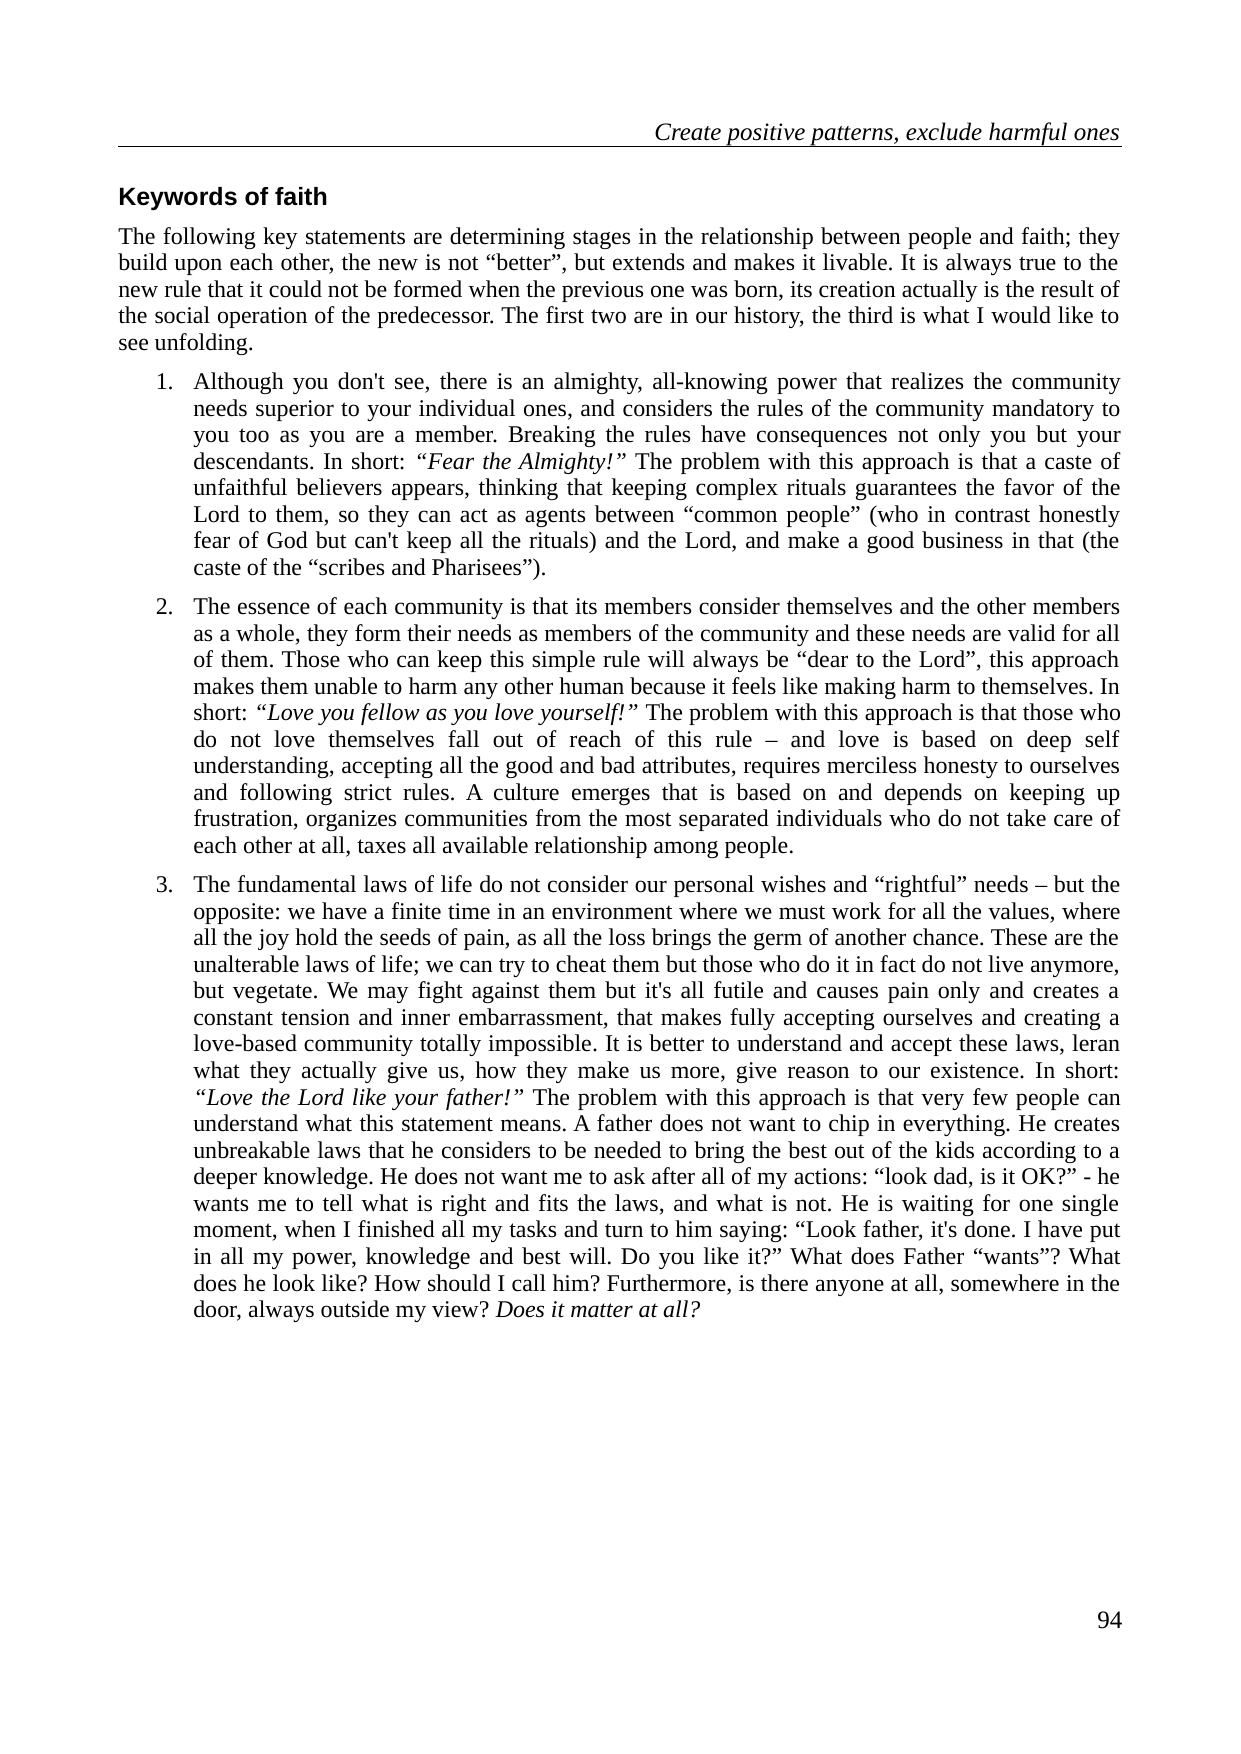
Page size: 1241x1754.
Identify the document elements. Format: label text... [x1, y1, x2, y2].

list The essence of each community is that its members consider themselves and the other members as a whole, they form their needs as members of the community and these needs are valid for all of them. Those who can keep this simple rule will always be “dear to the Lord”, this approach makes them unable to harm any other human because it feels like making harm to themselves. In short: “Love you fellow as you love yourself!” The problem with this approach is that those who do not love themselves fall out of reach of this rule – and love is based on deep self understanding, accepting all the good and bad attributes, requires merciless honesty to ourselves and following strict rules. A culture emerges that is based on and depends on keeping up frustration, organizes communities from the most separated individuals who do not take care of each other at all, taxes all available relationship among people. [156, 593, 1122, 859]
text The following key statements are determining stages in the relationship between people and faith; they build upon each other, the new is not “better”, but extends and makes it livable. It is always true to the new rule that it could not be formed when the previous one was born, its creation actually is the result of the social operation of the predecessor. The first two are in our history, the third is what I would like to see unfolding. [118, 223, 1122, 356]
list Although you don't see, there is an almighty, all-knowing power that realizes the community needs superior to your individual ones, and considers the rules of the community mandatory to you too as you are a member. Breaking the rules have consequences not only you but your descendants. In short: “Fear the Almighty!” The problem with this approach is that a caste of unfaithful believers appears, thinking that keeping complex rituals guarantees the favor of the Lord to them, so they can act as agents between “common people” (who in contrast honestly fear of God but can't keep all the rituals) and the Lord, and make a good business in that (the caste of the “scribes and Pharisees”). [156, 368, 1122, 581]
list The fundamental laws of life do not consider our personal wishes and “rightful” needs – but the opposite: we have a finite time in an environment where we must work for all the values, where all the joy hold the seeds of pain, as all the loss brings the germ of another chance. These are the unalterable laws of life; we can try to cheat them but those who do it in fact do not live anymore, but vegetate. We may fight against them but it's all futile and causes pain only and creates a constant tension and inner embarrassment, that makes fully accepting ourselves and creating a love-based community totally impossible. It is better to understand and accept these laws, leran what they actually give us, how they make us more, give reason to our existence. In short: “Love the Lord like your father!” The problem with this approach is that very few people can understand what this statement means. A father does not want to chip in everything. He creates unbreakable laws that he considers to be needed to bring the best out of the kids according to a deeper knowledge. He does not want me to ask after all of my actions: “look dad, is it OK?” - he wants me to tell what is right and fits the laws, and what is not. He is waiting for one single moment, when I finished all my tasks and turn to him saying: “Look father, it's done. I have put in all my power, knowledge and best will. Do you like it?” What does Father “wants”? What does he look like? How should I call him? Furthermore, is there anyone at all, somewhere in the door, always outside my view? Does it matter at all? [156, 871, 1122, 1323]
subtitle Keywords of faith [118, 182, 1122, 210]
